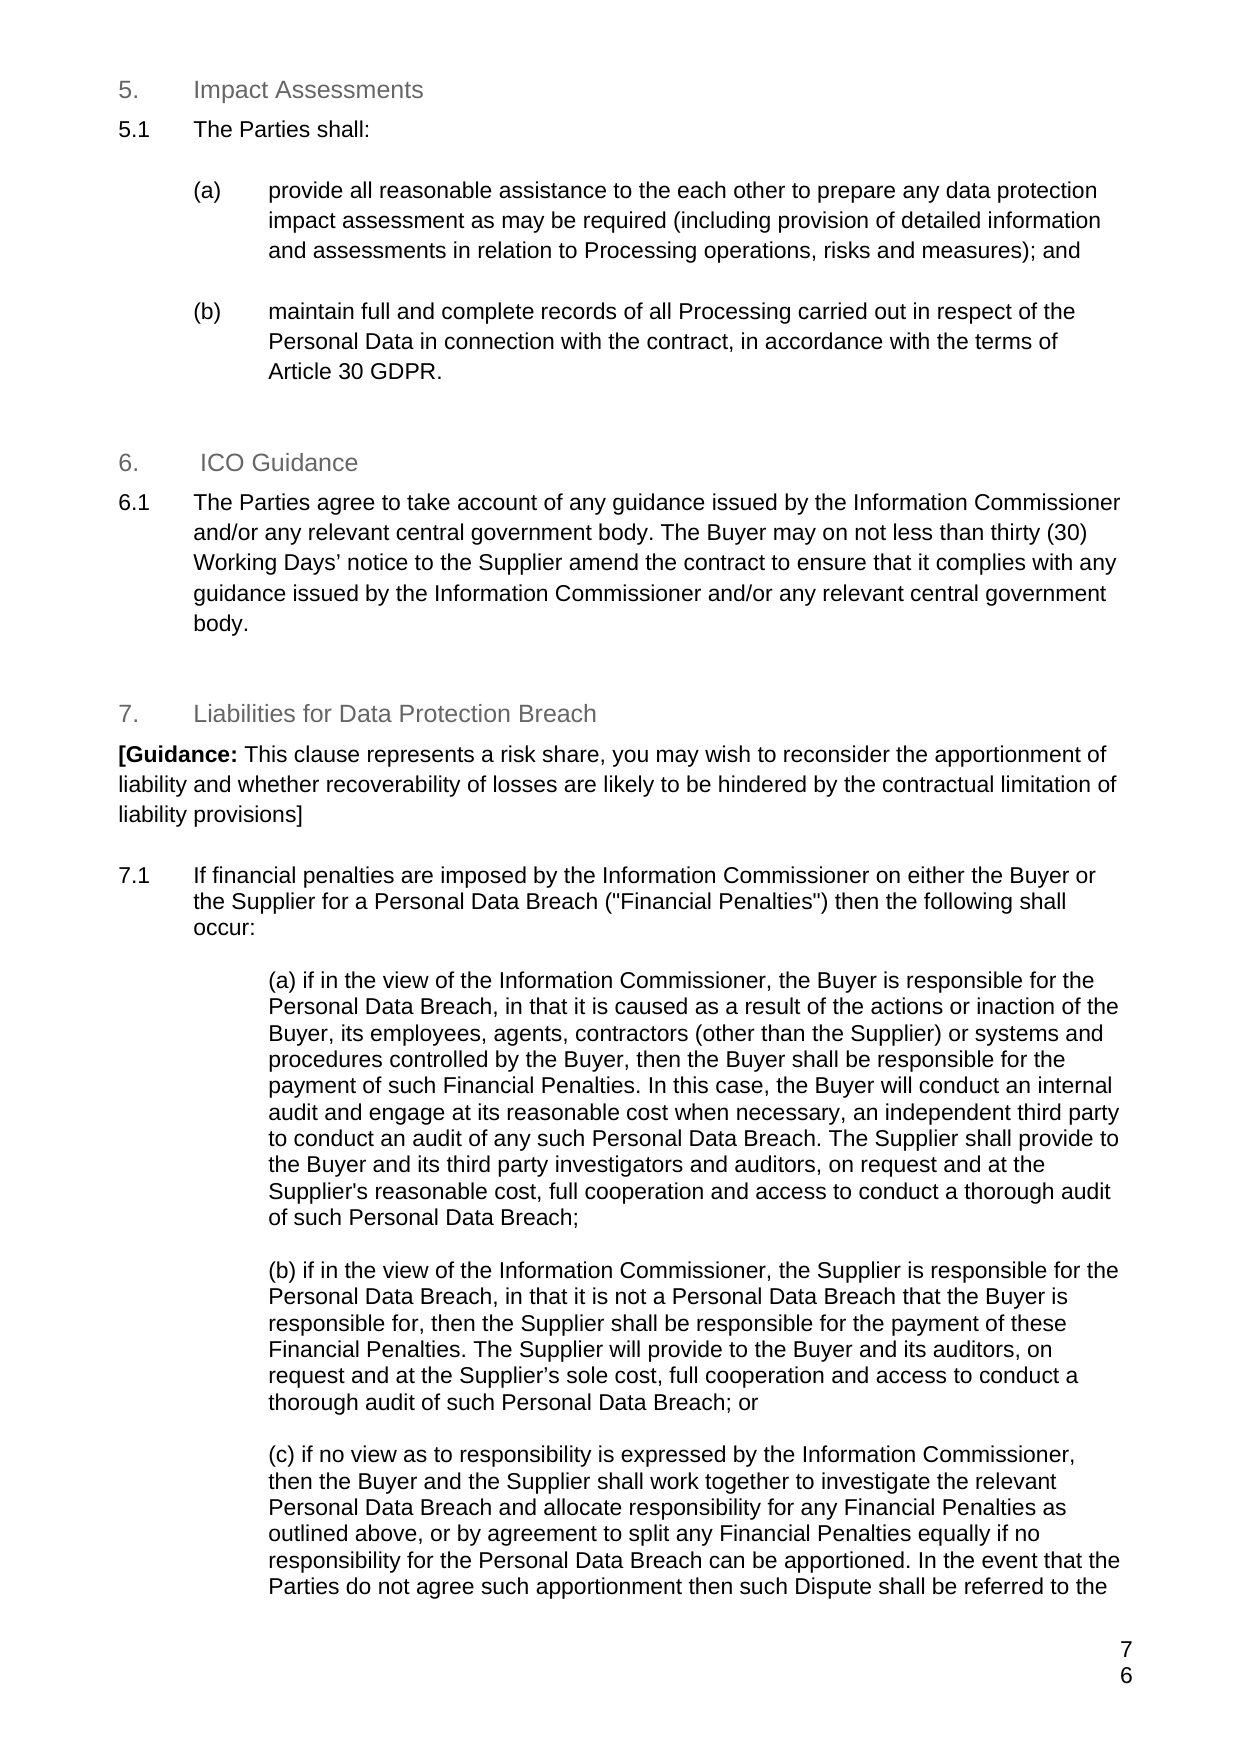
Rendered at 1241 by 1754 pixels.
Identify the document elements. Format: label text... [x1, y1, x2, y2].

text (b) if in the view of the Information Commissioner, the Supplier is responsible for the Personal Data Breach, in that it is not a Personal Data Breach that the Buyer is responsible for, then the Supplier shall be responsible for the payment of these Financial Penalties. The Supplier will provide to the Buyer and its auditors, on request and at the Supplier’s sole cost, full cooperation and access to conduct a thorough audit of such Personal Data Breach; or [268, 1257, 1122, 1415]
subtitle 7. Liabilities for Data Protection Breach [118, 699, 1122, 728]
text 6.1 The Parties agree to take account of any guidance issued by the Information Commissioner and/or any relevant central government body. The Buyer may on not less than thirty (30) Working Days’ notice to the Supplier amend the contract to ensure that it complies with any guidance issued by the Information Commissioner and/or any relevant central government body. [118, 489, 1122, 636]
text (c) if no view as to responsibility is expressed by the Information Commissioner, then the Buyer and the Supplier shall work together to investigate the relevant Personal Data Breach and allocate responsibility for any Financial Penalties as outlined above, or by agreement to split any Financial Penalties equally if no responsibility for the Personal Data Breach can be apportioned. In the event that the Parties do not agree such apportionment then such Dispute shall be referred to the [268, 1441, 1122, 1599]
text 5.1 The Parties shall: [118, 116, 1122, 143]
text (a) if in the view of the Information Commissioner, the Buyer is responsible for the Personal Data Breach, in that it is caused as a result of the actions or inaction of the Buyer, its employees, agents, contractors (other than the Supplier) or systems and procedures controlled by the Buyer, then the Buyer shall be responsible for the payment of such Financial Penalties. In this case, the Buyer will conduct an internal audit and engage at its reasonable cost when necessary, an independent third party to conduct an audit of any such Personal Data Breach. The Supplier shall provide to the Buyer and its third party investigators and auditors, on request and at the Supplier's reasonable cost, full cooperation and access to conduct a thorough audit of such Personal Data Breach; [268, 967, 1122, 1231]
text [Guidance: This clause represents a risk share, you may wish to reconsider the apportionment of liability and whether recoverability of losses are likely to be hindered by the contractual limitation of liability provisions] [118, 741, 1122, 827]
text (b) maintain full and complete records of all Processing carried out in respect of the Personal Data in connection with the contract, in accordance with the terms of Article 30 GDPR. [193, 298, 1122, 384]
subtitle 6. ICO Guidance [118, 448, 1122, 476]
subtitle 5. Impact Assessments [118, 75, 1122, 104]
text 7.1 If financial penalties are imposed by the Information Commissioner on either the Buyer or the Supplier for a Personal Data Breach ("Financial Penalties") then the following shall occur: [118, 862, 1122, 941]
text (a) provide all reasonable assistance to the each other to prepare any data protection impact assessment as may be required (including provision of detailed information and assessments in relation to Processing operations, risks and measures); and [193, 177, 1122, 263]
